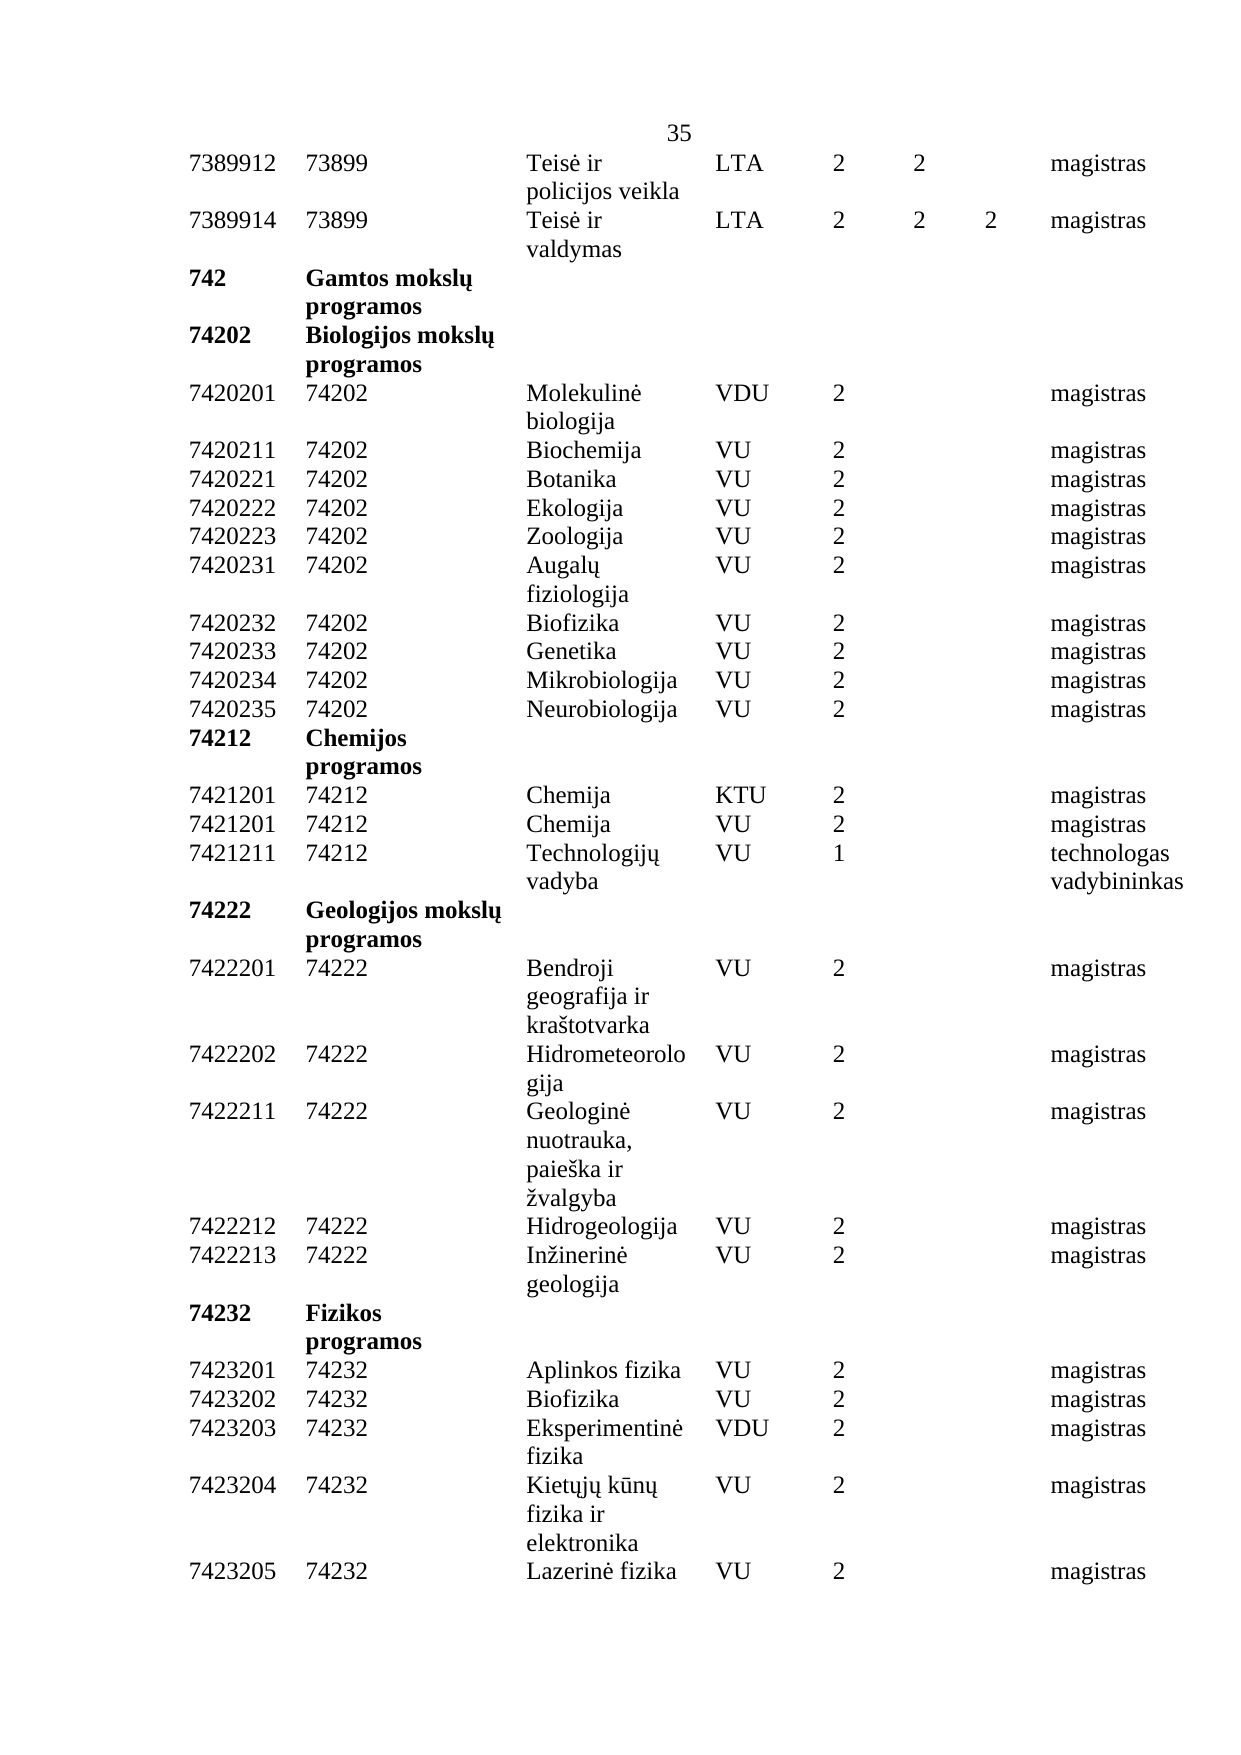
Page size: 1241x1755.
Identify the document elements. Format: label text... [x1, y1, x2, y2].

table_cell Neurobiologija [515, 694, 704, 723]
table_cell [973, 694, 1039, 723]
table_cell 7420223 [177, 521, 294, 550]
table_cell 7423202 [177, 1384, 294, 1413]
table_cell Teisė ir valdymas [515, 205, 704, 263]
table_cell 2 [821, 435, 902, 464]
table_cell [1197, 435, 1202, 464]
table_cell [1197, 464, 1202, 493]
table_cell 74222 [177, 895, 294, 953]
table_cell 2 [821, 205, 902, 263]
table_cell 7421201 [177, 809, 294, 838]
table_cell VU [704, 809, 821, 838]
table_cell [1197, 953, 1202, 1039]
table_cell Zoologija [515, 521, 704, 550]
table_cell [973, 550, 1039, 608]
table_cell [973, 1211, 1039, 1240]
table_cell magistras [1039, 493, 1197, 521]
table_cell [1197, 1470, 1202, 1556]
table_cell [515, 895, 704, 953]
table_cell [973, 148, 1039, 205]
table_cell magistras [1039, 636, 1197, 665]
table_cell 2 [821, 1413, 902, 1470]
table_cell [973, 953, 1039, 1039]
table_cell [1197, 895, 1202, 953]
table_cell magistras [1039, 608, 1197, 636]
table_cell [902, 1470, 973, 1556]
table_cell [973, 665, 1039, 694]
table_cell Geologinė nuotrauka, paieška ir žvalgyba [515, 1096, 704, 1211]
table_cell Kietųjų kūnų fizika ir elektronika [515, 1470, 704, 1556]
table_cell [1197, 378, 1202, 435]
table_cell [902, 665, 973, 694]
table_cell 7423201 [177, 1355, 294, 1384]
table_cell Biochemija [515, 435, 704, 464]
table_cell [1202, 1039, 1207, 1096]
table_cell [515, 723, 704, 780]
table_cell [1202, 493, 1207, 521]
table_cell [1202, 1211, 1207, 1240]
table_cell 74202 [294, 665, 515, 694]
table_cell Eksperimentinė fizika [515, 1413, 704, 1470]
table_cell [1202, 780, 1207, 809]
table_cell [973, 435, 1039, 464]
table_cell Teisė ir policijos veikla [515, 148, 704, 205]
table_cell [902, 493, 973, 521]
table_cell 2 [821, 636, 902, 665]
table_cell [1039, 320, 1197, 378]
table_cell magistras [1039, 205, 1197, 263]
table_cell [902, 320, 973, 378]
table_cell 74202 [294, 694, 515, 723]
table_cell [973, 1384, 1039, 1413]
table_cell Gamtos mokslų programos [294, 263, 515, 320]
table_cell 2 [821, 780, 902, 809]
table_cell [902, 1413, 973, 1470]
table_cell [973, 464, 1039, 493]
table_cell [902, 953, 973, 1039]
table_cell [1202, 205, 1207, 263]
table_cell 74202 [177, 320, 294, 378]
table_cell [1197, 1556, 1202, 1585]
table_cell [1197, 493, 1202, 521]
table_cell VU [704, 608, 821, 636]
table_cell [1197, 1384, 1202, 1413]
table_cell [1197, 148, 1202, 205]
table_cell [1197, 665, 1202, 694]
table_cell [704, 723, 821, 780]
table_cell Aplinkos fizika [515, 1355, 704, 1384]
table_cell [1039, 895, 1197, 953]
table_cell VDU [704, 1413, 821, 1470]
table_cell [1197, 636, 1202, 665]
table_cell [1197, 780, 1202, 809]
table_cell [1197, 723, 1202, 780]
table_cell 2 [821, 608, 902, 636]
table_cell VU [704, 1556, 821, 1585]
table_cell [902, 550, 973, 608]
table_cell 7422202 [177, 1039, 294, 1096]
table_cell VU [704, 1211, 821, 1240]
table_cell 742 [177, 263, 294, 320]
table_cell 74222 [294, 1096, 515, 1211]
table_cell Fizikos programos [294, 1298, 515, 1355]
table_cell [1202, 263, 1207, 320]
table_cell 2 [821, 809, 902, 838]
table_cell LTA [704, 205, 821, 263]
table_cell [902, 435, 973, 464]
table_cell 74202 [294, 493, 515, 521]
table_cell 2 [821, 694, 902, 723]
table_cell VU [704, 521, 821, 550]
table_cell magistras [1039, 521, 1197, 550]
table_cell magistras [1039, 148, 1197, 205]
table_cell VU [704, 838, 821, 895]
table_cell Hidrogeologija [515, 1211, 704, 1240]
table_cell [902, 723, 973, 780]
table_cell VU [704, 493, 821, 521]
table_cell VU [704, 1470, 821, 1556]
table_cell 74212 [294, 838, 515, 895]
table_cell Chemijos programos [294, 723, 515, 780]
table_cell 2 [821, 521, 902, 550]
table_cell magistras [1039, 1384, 1197, 1413]
table_cell 2 [821, 665, 902, 694]
table_cell VU [704, 636, 821, 665]
table_cell 2 [821, 1211, 902, 1240]
table_cell [1202, 148, 1207, 205]
table_cell [973, 1413, 1039, 1470]
table_cell [515, 263, 704, 320]
table_cell Botanika [515, 464, 704, 493]
table_cell Lazerinė fizika [515, 1556, 704, 1585]
table_cell 7420222 [177, 493, 294, 521]
table_cell [973, 1240, 1039, 1298]
table_cell 7420201 [177, 378, 294, 435]
table_cell [973, 378, 1039, 435]
table_cell [973, 1470, 1039, 1556]
table_cell 2 [821, 1240, 902, 1298]
table_cell magistras [1039, 1240, 1197, 1298]
table_cell [1197, 1096, 1202, 1211]
table_cell magistras [1039, 665, 1197, 694]
table_cell [704, 320, 821, 378]
table_cell 74212 [177, 723, 294, 780]
table_cell 7389914 [177, 205, 294, 263]
table_cell [973, 1039, 1039, 1096]
table_cell [1197, 838, 1202, 895]
table_cell [1197, 1039, 1202, 1096]
table_cell [902, 1556, 973, 1585]
table_cell [1197, 205, 1202, 263]
table_cell 74232 [177, 1298, 294, 1355]
table_cell 7421211 [177, 838, 294, 895]
table_cell 74202 [294, 521, 515, 550]
table_cell 2 [821, 1355, 902, 1384]
table_cell 2 [821, 1556, 902, 1585]
table_cell [1202, 1240, 1207, 1298]
table_cell [902, 1039, 973, 1096]
table_cell [1197, 694, 1202, 723]
table_cell [1202, 1355, 1207, 1384]
table_cell 1 [821, 838, 902, 895]
table_cell 73899 [294, 205, 515, 263]
table_cell 2 [973, 205, 1039, 263]
table_cell Geologijos mokslų programos [294, 895, 515, 953]
table_cell 7420232 [177, 608, 294, 636]
table_cell [821, 895, 902, 953]
table_cell 2 [902, 205, 973, 263]
table_cell VU [704, 1384, 821, 1413]
table_cell 2 [821, 1096, 902, 1211]
table_cell Chemija [515, 780, 704, 809]
table_cell VU [704, 1039, 821, 1096]
table_cell magistras [1039, 780, 1197, 809]
table_cell [1202, 1384, 1207, 1413]
table_cell [973, 895, 1039, 953]
table_cell 2 [821, 550, 902, 608]
table_cell 74232 [294, 1355, 515, 1384]
table_cell [704, 1298, 821, 1355]
table_cell [1202, 694, 1207, 723]
table_cell [1039, 263, 1197, 320]
table_cell magistras [1039, 1039, 1197, 1096]
table_cell [902, 1384, 973, 1413]
table_cell 74202 [294, 636, 515, 665]
table_cell [902, 1355, 973, 1384]
table_cell [902, 780, 973, 809]
table_cell VU [704, 550, 821, 608]
table_cell [973, 263, 1039, 320]
table_cell 7420235 [177, 694, 294, 723]
table_cell [1202, 636, 1207, 665]
table_cell [1202, 1556, 1207, 1585]
table_cell [1197, 320, 1202, 378]
table_cell [821, 263, 902, 320]
table_cell [902, 838, 973, 895]
table_cell 2 [821, 1384, 902, 1413]
table_cell VU [704, 1355, 821, 1384]
table_cell [973, 838, 1039, 895]
table_cell [902, 464, 973, 493]
table_cell 74222 [294, 1039, 515, 1096]
table_cell VU [704, 435, 821, 464]
table_cell Biofizika [515, 608, 704, 636]
table_cell 2 [821, 1039, 902, 1096]
table_cell Ekologija [515, 493, 704, 521]
table_cell KTU [704, 780, 821, 809]
table_cell 2 [902, 148, 973, 205]
table_cell [1202, 1470, 1207, 1556]
table_cell [1202, 953, 1207, 1039]
table_cell [973, 320, 1039, 378]
table_cell [1202, 320, 1207, 378]
table_cell [1202, 378, 1207, 435]
table_cell [1039, 723, 1197, 780]
table_cell 74232 [294, 1384, 515, 1413]
table_cell Mikrobiologija [515, 665, 704, 694]
table_cell magistras [1039, 550, 1197, 608]
table_cell [1197, 1355, 1202, 1384]
table_cell [1202, 608, 1207, 636]
table_cell Technologijų vadyba [515, 838, 704, 895]
table_cell 7389912 [177, 148, 294, 205]
table_cell 7420211 [177, 435, 294, 464]
table_cell [1197, 1298, 1202, 1355]
table_cell [1197, 1240, 1202, 1298]
table_cell [973, 1556, 1039, 1585]
table_cell [1202, 895, 1207, 953]
table_cell [1202, 435, 1207, 464]
table_cell magistras [1039, 1413, 1197, 1470]
table_cell [1039, 1298, 1197, 1355]
table_cell magistras [1039, 809, 1197, 838]
table_cell 74212 [294, 809, 515, 838]
table_cell 7422213 [177, 1240, 294, 1298]
table_cell technologas vadybininkas [1039, 838, 1197, 895]
table_cell LTA [704, 148, 821, 205]
table_cell 74202 [294, 435, 515, 464]
table_cell VU [704, 953, 821, 1039]
table_cell magistras [1039, 1470, 1197, 1556]
table_cell [821, 723, 902, 780]
table_cell VU [704, 464, 821, 493]
table_cell 7420221 [177, 464, 294, 493]
table_cell 7423204 [177, 1470, 294, 1556]
table_cell [973, 809, 1039, 838]
table_cell 74202 [294, 550, 515, 608]
table_cell magistras [1039, 464, 1197, 493]
table_cell Biofizika [515, 1384, 704, 1413]
table_cell 74232 [294, 1470, 515, 1556]
table_cell [1202, 1298, 1207, 1355]
table_cell [1202, 809, 1207, 838]
table_cell [1197, 608, 1202, 636]
table_cell [902, 1240, 973, 1298]
table_cell Hidrometeorologija [515, 1039, 704, 1096]
table_cell [902, 1096, 973, 1211]
table_cell [973, 608, 1039, 636]
table_cell [902, 809, 973, 838]
table_cell 7423203 [177, 1413, 294, 1470]
table_cell 74222 [294, 1240, 515, 1298]
table_cell magistras [1039, 378, 1197, 435]
table_cell [1197, 1413, 1202, 1470]
table_cell magistras [1039, 1556, 1197, 1585]
table_cell [973, 493, 1039, 521]
table_cell [902, 895, 973, 953]
table_cell [973, 1298, 1039, 1355]
table_cell [973, 1096, 1039, 1211]
table_cell [1202, 521, 1207, 550]
table_cell [973, 521, 1039, 550]
table_cell [902, 694, 973, 723]
table_cell 2 [821, 464, 902, 493]
table_cell [902, 1211, 973, 1240]
table_cell [1197, 809, 1202, 838]
table_cell [1197, 263, 1202, 320]
table_cell magistras [1039, 1211, 1197, 1240]
table_cell [973, 636, 1039, 665]
table_cell magistras [1039, 694, 1197, 723]
table_cell 2 [821, 953, 902, 1039]
table_cell 74202 [294, 608, 515, 636]
table_cell 2 [821, 378, 902, 435]
table_cell Biologijos mokslų programos [294, 320, 515, 378]
table_cell 73899 [294, 148, 515, 205]
table_cell 7423205 [177, 1556, 294, 1585]
table_cell 74222 [294, 953, 515, 1039]
table_cell Molekulinė biologija [515, 378, 704, 435]
table_cell 2 [821, 148, 902, 205]
table_cell [902, 608, 973, 636]
table_cell [704, 895, 821, 953]
table_cell Chemija [515, 809, 704, 838]
table_cell 7421201 [177, 780, 294, 809]
table_cell [704, 263, 821, 320]
table_cell [1202, 1096, 1207, 1211]
table_cell 74212 [294, 780, 515, 809]
table_cell 74232 [294, 1413, 515, 1470]
table_cell 2 [821, 493, 902, 521]
table_cell [515, 1298, 704, 1355]
table_cell [515, 320, 704, 378]
table_cell [902, 1298, 973, 1355]
table_cell 74222 [294, 1211, 515, 1240]
table_cell [1202, 550, 1207, 608]
table_cell VU [704, 694, 821, 723]
table_cell 7420234 [177, 665, 294, 694]
table_cell [902, 636, 973, 665]
table_cell magistras [1039, 953, 1197, 1039]
table_cell [1197, 550, 1202, 608]
table_cell 7422201 [177, 953, 294, 1039]
table_cell [973, 780, 1039, 809]
table_cell Inžinerinė geologija [515, 1240, 704, 1298]
table_cell [973, 1355, 1039, 1384]
table_cell 74202 [294, 464, 515, 493]
table_cell [902, 263, 973, 320]
table_cell VU [704, 665, 821, 694]
table_cell [973, 723, 1039, 780]
table_cell [821, 320, 902, 378]
table_cell [1202, 464, 1207, 493]
table_cell magistras [1039, 1096, 1197, 1211]
table_cell 74202 [294, 378, 515, 435]
table_cell VDU [704, 378, 821, 435]
table_cell [1202, 723, 1207, 780]
table_cell Genetika [515, 636, 704, 665]
table_cell [902, 521, 973, 550]
table_cell magistras [1039, 435, 1197, 464]
table_cell [1197, 1211, 1202, 1240]
table_cell 2 [821, 1470, 902, 1556]
table_cell VU [704, 1096, 821, 1211]
table_cell 7422211 [177, 1096, 294, 1211]
table_cell Augalų fiziologija [515, 550, 704, 608]
table_cell 74232 [294, 1556, 515, 1585]
table_cell [1202, 838, 1207, 895]
table_cell VU [704, 1240, 821, 1298]
table_cell [821, 1298, 902, 1355]
table_cell [1202, 1413, 1207, 1470]
table_cell [1202, 665, 1207, 694]
table_cell [1197, 521, 1202, 550]
table_cell 7420231 [177, 550, 294, 608]
table_cell [902, 378, 973, 435]
table_cell 7422212 [177, 1211, 294, 1240]
table_cell 7420233 [177, 636, 294, 665]
table_cell Bendroji geografija ir kraštotvarka [515, 953, 704, 1039]
table_cell magistras [1039, 1355, 1197, 1384]
